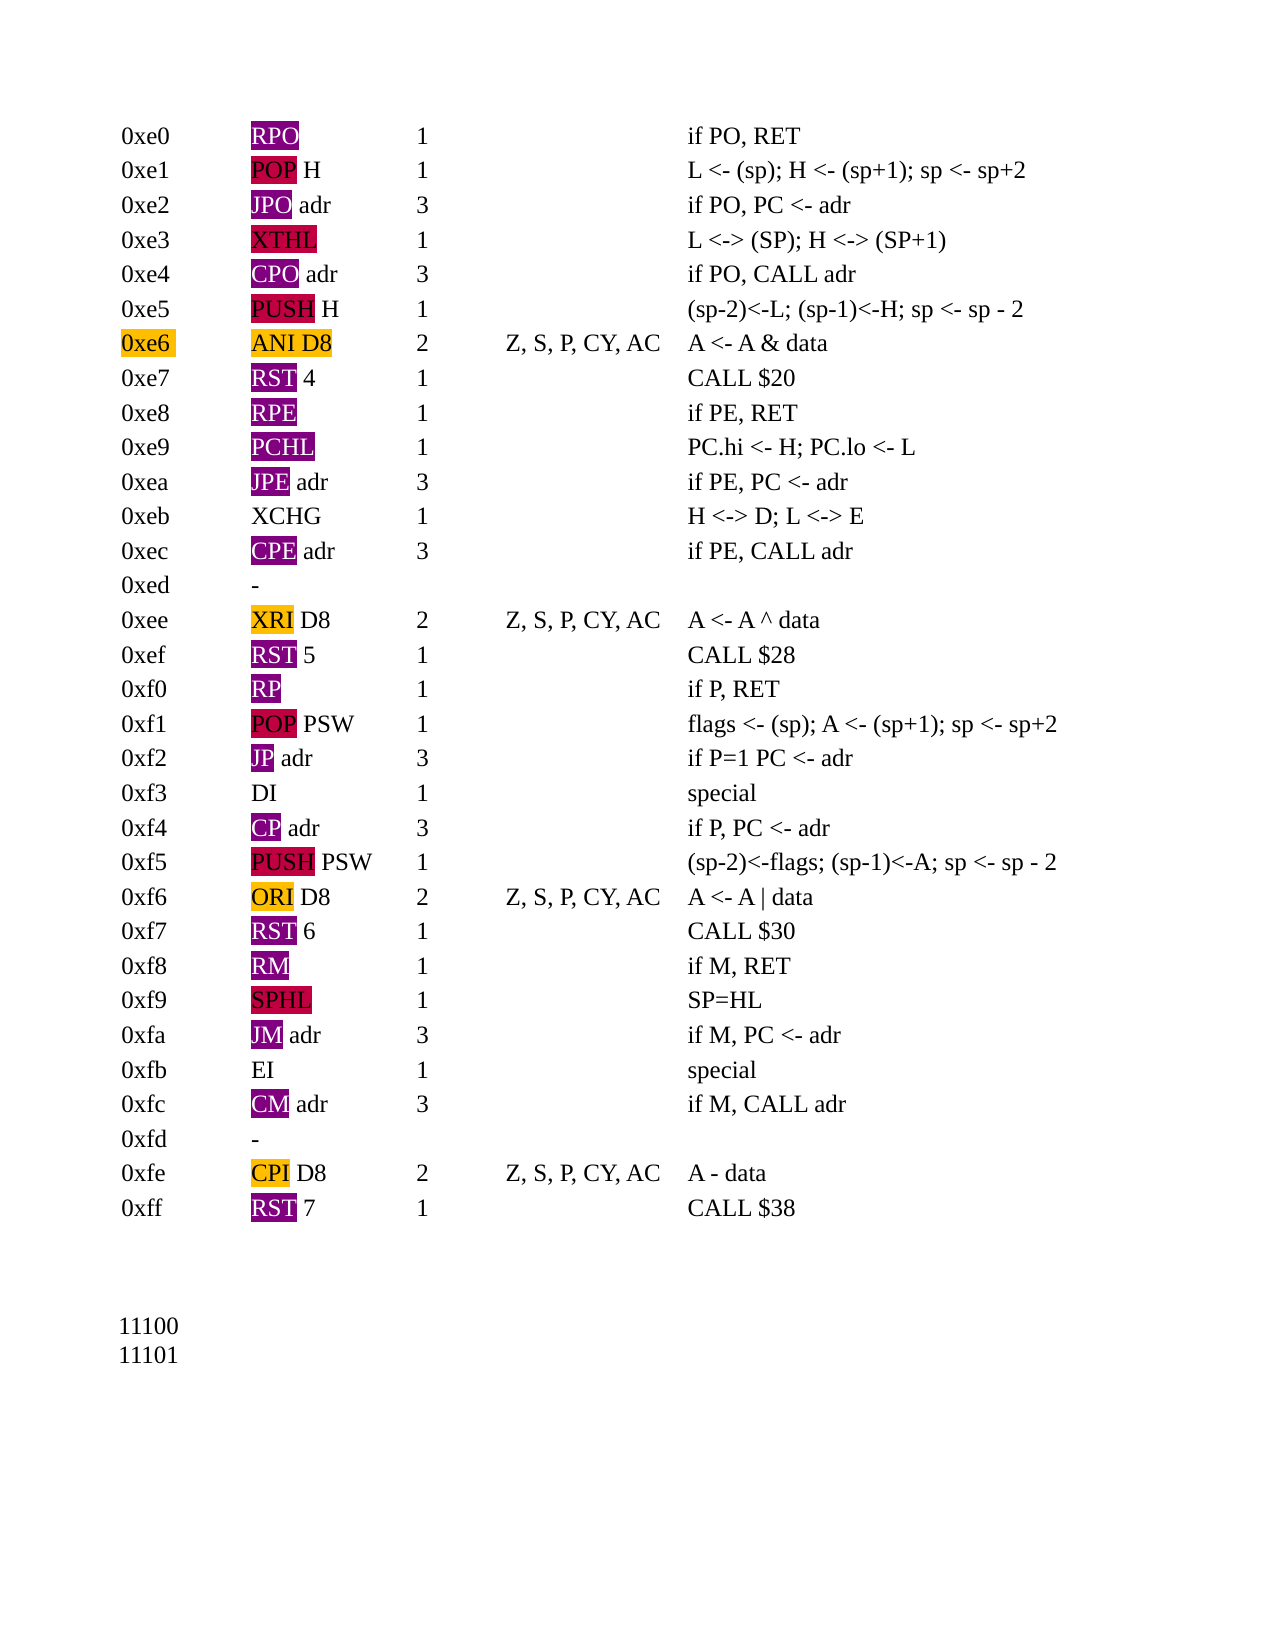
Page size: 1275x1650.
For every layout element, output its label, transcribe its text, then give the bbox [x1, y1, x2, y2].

table_cell CPE adr [248, 533, 413, 568]
table_cell [503, 533, 684, 568]
table_cell [503, 153, 684, 187]
table_cell RST 5 [248, 637, 413, 671]
table_cell ORI D8 [248, 879, 413, 913]
table_cell [503, 291, 684, 326]
table_cell 1 [413, 360, 502, 395]
table_cell XCHG [248, 499, 413, 533]
table_cell CALL $28 [684, 637, 1157, 671]
table_cell JM adr [248, 1017, 413, 1052]
table_cell [503, 395, 684, 429]
table_cell RPO [248, 118, 413, 153]
table_cell PUSH H [248, 291, 413, 326]
table_cell 0xf8 [118, 948, 248, 983]
table_cell 0xf5 [118, 844, 248, 879]
table_cell RP [248, 671, 413, 706]
table_cell 2 [413, 1156, 502, 1190]
table_cell - [248, 1121, 413, 1156]
table_cell (sp-2)<-L; (sp-1)<-H; sp <- sp - 2 [684, 291, 1157, 326]
table_cell [503, 222, 684, 256]
table_cell if M, RET [684, 948, 1157, 983]
table_cell 3 [413, 1086, 502, 1121]
table_cell L <-> (SP); H <-> (SP+1) [684, 222, 1157, 256]
table_cell DI [248, 775, 413, 810]
table_cell JPE adr [248, 464, 413, 498]
table_cell 1 [413, 844, 502, 879]
table_cell Z, S, P, CY, AC [503, 326, 684, 360]
table_cell 0xeb [118, 499, 248, 533]
table_cell 3 [413, 741, 502, 775]
table_cell if P, PC <- adr [684, 810, 1157, 844]
table_cell POP H [248, 153, 413, 187]
table_cell - [248, 568, 413, 602]
table_cell CM adr [248, 1086, 413, 1121]
table_cell [503, 810, 684, 844]
table_cell XTHL [248, 222, 413, 256]
table_cell [503, 118, 684, 153]
table_cell if PO, PC <- adr [684, 187, 1157, 222]
table_cell CPI D8 [248, 1156, 413, 1190]
table_cell XRI D8 [248, 602, 413, 637]
table_cell 0xe2 [118, 187, 248, 222]
table_cell [503, 256, 684, 291]
table_cell 3 [413, 464, 502, 498]
table_cell CPO adr [248, 256, 413, 291]
table_cell 1 [413, 291, 502, 326]
table_cell 0xfc [118, 1086, 248, 1121]
table_cell 3 [413, 1017, 502, 1052]
table_cell [503, 360, 684, 395]
table_cell [684, 568, 1157, 602]
table_cell 0xec [118, 533, 248, 568]
table_cell [503, 983, 684, 1017]
table_cell 0xed [118, 568, 248, 602]
table_cell [503, 499, 684, 533]
table_cell JP adr [248, 741, 413, 775]
table_cell 1 [413, 153, 502, 187]
table_cell [684, 1121, 1157, 1156]
table_cell 0xe5 [118, 291, 248, 326]
table_cell if P, RET [684, 671, 1157, 706]
table_cell A - data [684, 1156, 1157, 1190]
table_cell (sp-2)<-flags; (sp-1)<-A; sp <- sp - 2 [684, 844, 1157, 879]
table_cell 3 [413, 256, 502, 291]
table_cell [503, 1052, 684, 1086]
table_cell [503, 671, 684, 706]
table_cell 1 [413, 948, 502, 983]
table_cell [503, 637, 684, 671]
table_cell [503, 844, 684, 879]
table_cell ANI D8 [248, 326, 413, 360]
table_cell 2 [413, 326, 502, 360]
table_cell 0xfd [118, 1121, 248, 1156]
table_cell EI [248, 1052, 413, 1086]
text 11100 [118, 1311, 1157, 1340]
table_cell JPO adr [248, 187, 413, 222]
table_cell 0xf7 [118, 914, 248, 948]
table_cell 1 [413, 914, 502, 948]
table_cell [503, 775, 684, 810]
table_cell SPHL [248, 983, 413, 1017]
table_cell if PE, CALL adr [684, 533, 1157, 568]
table_cell CALL $38 [684, 1190, 1157, 1225]
table_cell [503, 429, 684, 464]
table_cell 1 [413, 222, 502, 256]
table_cell [503, 1017, 684, 1052]
table_cell [503, 914, 684, 948]
table_cell 3 [413, 533, 502, 568]
table_cell [503, 1190, 684, 1225]
table_cell RST 4 [248, 360, 413, 395]
table_cell 0xe6 [118, 326, 248, 360]
table_cell if M, CALL adr [684, 1086, 1157, 1121]
table_cell Z, S, P, CY, AC [503, 1156, 684, 1190]
table_cell special [684, 775, 1157, 810]
table_cell special [684, 1052, 1157, 1086]
table_cell A <- A | data [684, 879, 1157, 913]
table_cell RPE [248, 395, 413, 429]
table_cell POP PSW [248, 706, 413, 741]
table_cell L <- (sp); H <- (sp+1); sp <- sp+2 [684, 153, 1157, 187]
table_cell Z, S, P, CY, AC [503, 879, 684, 913]
table_cell CP adr [248, 810, 413, 844]
table_cell [503, 187, 684, 222]
table_cell 2 [413, 602, 502, 637]
table_cell PUSH PSW [248, 844, 413, 879]
table_cell 0xfb [118, 1052, 248, 1086]
table_cell PCHL [248, 429, 413, 464]
table_cell 0xef [118, 637, 248, 671]
table_cell 1 [413, 395, 502, 429]
table_cell 3 [413, 810, 502, 844]
table_cell 0xff [118, 1190, 248, 1225]
table_cell if PE, RET [684, 395, 1157, 429]
table_cell 0xf0 [118, 671, 248, 706]
table_cell A <- A & data [684, 326, 1157, 360]
table_cell 0xe4 [118, 256, 248, 291]
table_cell RST 6 [248, 914, 413, 948]
table_cell 1 [413, 775, 502, 810]
table_cell CALL $20 [684, 360, 1157, 395]
table_cell [503, 464, 684, 498]
table_cell if PO, CALL adr [684, 256, 1157, 291]
table_cell 0xf3 [118, 775, 248, 810]
table_cell 0xee [118, 602, 248, 637]
table_cell 0xf2 [118, 741, 248, 775]
table_cell [503, 741, 684, 775]
table_cell SP=HL [684, 983, 1157, 1017]
table_cell A <- A ^ data [684, 602, 1157, 637]
table_cell CALL $30 [684, 914, 1157, 948]
table_cell if M, PC <- adr [684, 1017, 1157, 1052]
table_cell H <-> D; L <-> E [684, 499, 1157, 533]
table_cell 0xfa [118, 1017, 248, 1052]
table_cell if P=1 PC <- adr [684, 741, 1157, 775]
table_cell 1 [413, 1190, 502, 1225]
table_cell 0xf6 [118, 879, 248, 913]
table_cell RST 7 [248, 1190, 413, 1225]
table_cell PC.hi <- H; PC.lo <- L [684, 429, 1157, 464]
table_cell if PO, RET [684, 118, 1157, 153]
table_cell 1 [413, 983, 502, 1017]
table_cell 0xe8 [118, 395, 248, 429]
table_cell 0xf4 [118, 810, 248, 844]
table_cell 1 [413, 429, 502, 464]
table_cell 0xfe [118, 1156, 248, 1190]
table_cell [413, 1121, 502, 1156]
table_cell 1 [413, 637, 502, 671]
table_cell RM [248, 948, 413, 983]
table_cell 3 [413, 187, 502, 222]
table_cell 0xea [118, 464, 248, 498]
table_cell [503, 706, 684, 741]
table_cell [503, 948, 684, 983]
table_cell 0xf9 [118, 983, 248, 1017]
table_cell 0xe7 [118, 360, 248, 395]
table_cell Z, S, P, CY, AC [503, 602, 684, 637]
table_cell flags <- (sp); A <- (sp+1); sp <- sp+2 [684, 706, 1157, 741]
table_cell 0xe0 [118, 118, 248, 153]
table_cell 1 [413, 499, 502, 533]
table_cell [503, 568, 684, 602]
table_cell if PE, PC <- adr [684, 464, 1157, 498]
table_cell 0xe9 [118, 429, 248, 464]
table_cell [503, 1086, 684, 1121]
table_cell 1 [413, 118, 502, 153]
table_cell 1 [413, 671, 502, 706]
table_cell 0xe3 [118, 222, 248, 256]
text 11101 [118, 1340, 1157, 1368]
table_cell 0xf1 [118, 706, 248, 741]
table_cell [503, 1121, 684, 1156]
table_cell 2 [413, 879, 502, 913]
table_cell [413, 568, 502, 602]
table_cell 0xe1 [118, 153, 248, 187]
table_cell 1 [413, 706, 502, 741]
table_cell 1 [413, 1052, 502, 1086]
